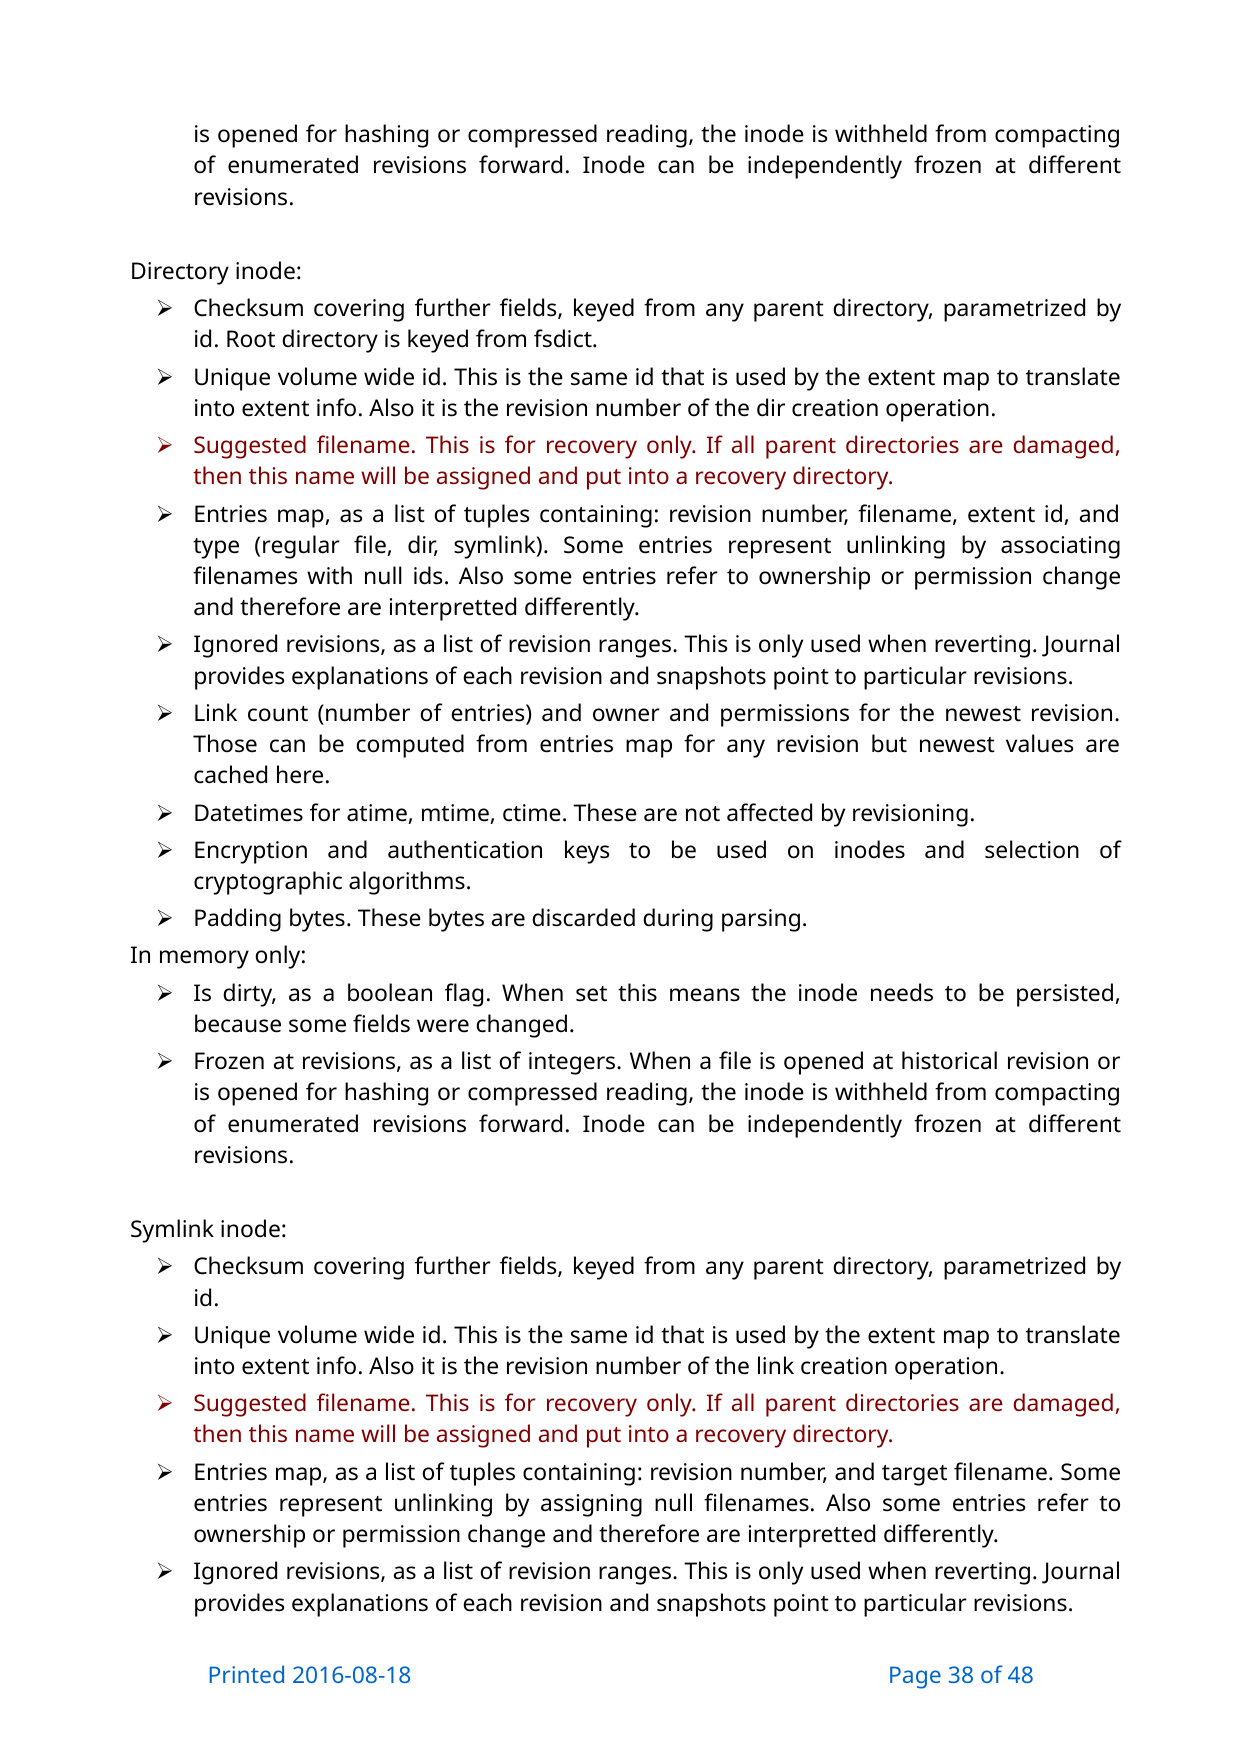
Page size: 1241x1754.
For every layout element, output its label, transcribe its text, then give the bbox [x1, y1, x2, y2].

list Is dirty, as a boolean flag. When set this means the inode needs to be persisted, because some fields were changed. [156, 977, 1122, 1039]
list Checksum covering further fields, keyed from any parent directory, parametrized by id. [156, 1250, 1122, 1313]
list Suggested filename. This is for recovery only. If all parent directories are damaged, then this name will be assigned and put into a recovery directory. [156, 1387, 1122, 1450]
text In memory only: [118, 939, 1122, 971]
text Directory inode: [118, 255, 1122, 286]
list Suggested filename. This is for recovery only. If all parent directories are damaged, then this name will be assigned and put into a recovery directory. [156, 429, 1122, 492]
text Symlink inode: [118, 1213, 1122, 1244]
list Checksum covering further fields, keyed from any parent directory, parametrized by id. Root directory is keyed from fsdict. [156, 292, 1122, 355]
list Unique volume wide id. This is the same id that is used by the extent map to translate into extent info. Also it is the revision number of the link creation operation. [156, 1319, 1122, 1381]
list Entries map, as a list of tuples containing: revision number, and target filename. Some entries represent unlinking by assigning null filenames. Also some entries refer to ownership or permission change and therefore are interpretted differently. [156, 1456, 1122, 1549]
list Ignored revisions, as a list of revision ranges. This is only used when reverting. Journal provides explanations of each revision and snapshots point to particular revisions. [156, 1555, 1122, 1618]
list Link count (number of entries) and owner and permissions for the newest revision. Those can be computed from entries map for any revision but newest values are cached here. [156, 697, 1122, 791]
list Padding bytes. These bytes are discarded during parsing. [156, 902, 1122, 933]
list Entries map, as a list of tuples containing: revision number, filename, extent id, and type (regular file, dir, symlink). Some entries represent unlinking by associating filenames with null ids. Also some entries refer to ownership or permission change and therefore are interpretted differently. [156, 497, 1122, 622]
list Ignored revisions, as a list of revision ranges. This is only used when reverting. Journal provides explanations of each revision and snapshots point to particular revisions. [156, 628, 1122, 691]
list Encryption and authentication keys to be used on inodes and selection of cryptographic algorithms. [156, 834, 1122, 896]
list Datetimes for atime, mtime, ctime. These are not affected by revisioning. [156, 797, 1122, 828]
list Frozen at revisions, as a list of integers. When a file is opened at historical revision or is opened for hashing or compressed reading, the inode is withheld from compacting of enumerated revisions forward. Inode can be independently frozen at different revisions. [156, 1045, 1122, 1170]
list Unique volume wide id. This is the same id that is used by the extent map to translate into extent info. Also it is the revision number of the dir creation operation. [156, 361, 1122, 423]
list is opened for hashing or compressed reading, the inode is withheld from compacting of enumerated revisions forward. Inode can be independently frozen at different revisions. [156, 118, 1122, 212]
